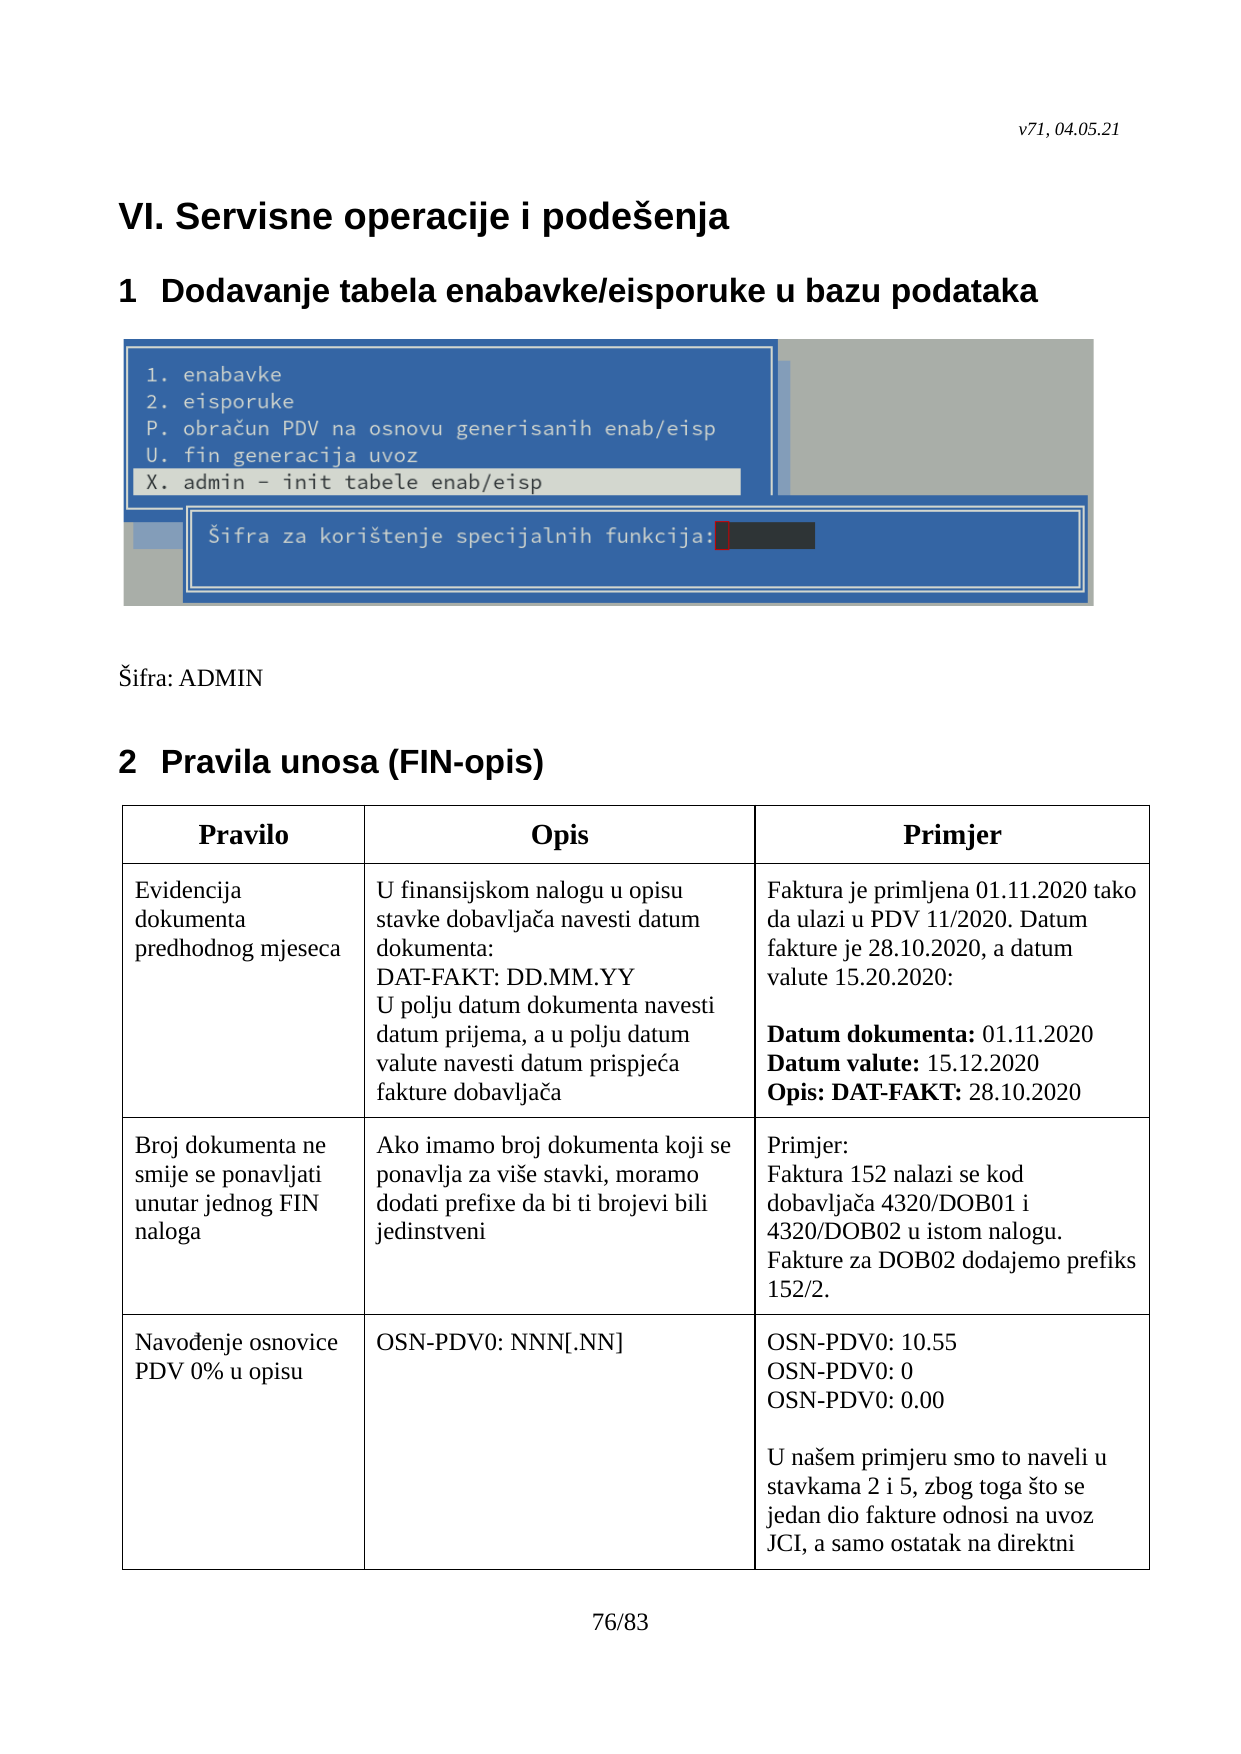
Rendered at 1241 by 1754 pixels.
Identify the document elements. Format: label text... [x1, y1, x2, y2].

table_cell OSN-PDV0: NNN[.NN] [365, 1315, 754, 1569]
text Šifra: ADMIN [118, 663, 1122, 692]
table_header Primjer [756, 806, 1149, 863]
table_cell Evidencija dokumenta predhodnog mjeseca [123, 864, 364, 1117]
table_header Opis [365, 806, 754, 863]
subtitle Dodavanje tabela enabavke/eisporuke u bazu podataka [118, 271, 1122, 310]
table_cell U finansijskom nalogu u opisu stavke dobavljača navesti datum dokumenta: DAT-FAKT: DD.MM.YY U polju datum dokumenta navesti datum prijema, a u polju datum valute navesti datum prispjeća fakture dobavljača [365, 864, 754, 1117]
table_cell Navođenje osnovice PDV 0% u opisu [123, 1315, 364, 1569]
picture [123, 339, 1094, 606]
table_cell Broj dokumenta ne smije se ponavljati unutar jednog FIN naloga [123, 1118, 364, 1314]
table_cell Faktura je primljena 01.11.2020 tako da ulazi u PDV 11/2020. Datum fakture je 28.10.2020, a datum valute 15.20.2020: Datum dokumenta: 01.11.2020 Datum valute: 15.12.2020 Opis: DAT-FAKT: 28.10.2020 [756, 864, 1149, 1117]
table_header Pravilo [123, 806, 364, 863]
subtitle Pravila unosa (FIN-opis) [118, 742, 1122, 780]
table_cell Ako imamo broj dokumenta koji se ponavlja za više stavki, moramo dodati prefixe da bi ti brojevi bili jedinstveni [365, 1118, 754, 1314]
subtitle VI. Servisne operacije i podešenja [118, 194, 1122, 238]
table_cell Primjer: Faktura 152 nalazi se kod dobavljača 4320/DOB01 i 4320/DOB02 u istom nalogu. Fakture za DOB02 dodajemo prefiks 152/2. [756, 1118, 1149, 1314]
table_cell OSN-PDV0: 10.55 OSN-PDV0: 0 OSN-PDV0: 0.00 U našem primjeru smo to naveli u stavkama 2 i 5, zbog toga što se jedan dio fakture odnosi na uvoz JCI, a samo ostatak na direktni [756, 1315, 1149, 1569]
